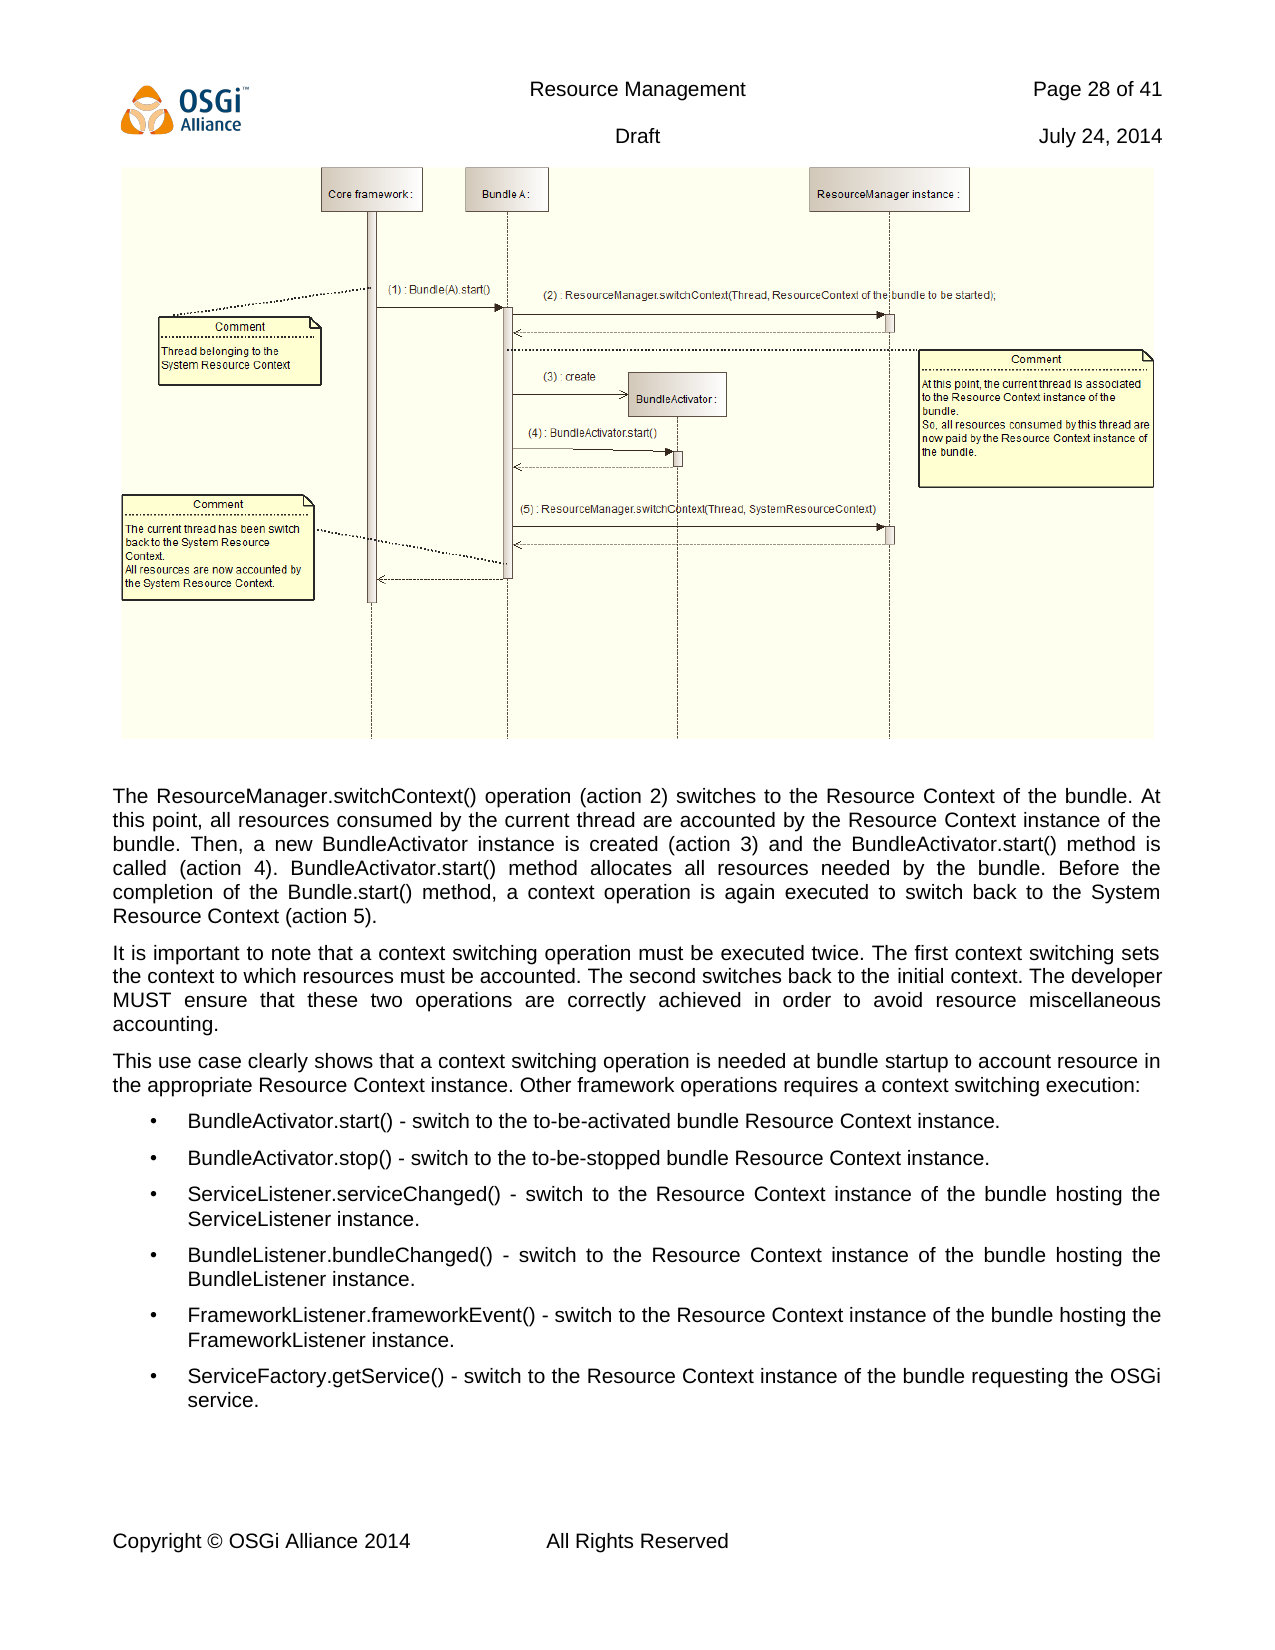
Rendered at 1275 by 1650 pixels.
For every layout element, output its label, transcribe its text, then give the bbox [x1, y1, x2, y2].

list BundleActivator.stop() - switch to the to-be-stopped bundle Resource Context instance. [150, 1146, 1162, 1170]
list ServiceFactory.getService() - switch to the Resource Context instance of the bundle requesting the OSGi service. [150, 1364, 1162, 1412]
list ServiceListener.serviceChanged() - switch to the Resource Context instance of the bundle hosting the ServiceListener instance. [150, 1182, 1162, 1230]
picture [112, 158, 1163, 748]
list BundleListener.bundleChanged() - switch to the Resource Context instance of the bundle hosting the BundleListener instance. [150, 1243, 1162, 1291]
text It is important to note that a context switching operation must be executed twice. The first context switching sets the context to which resources must be accounted. The second switches back to the initial context. The developer MUST ensure that these two operations are correctly achieved in order to avoid resource miscellaneous accounting. [112, 940, 1162, 1036]
text This use case clearly shows that a context switching operation is needed at bundle startup to account resource in the appropriate Resource Context instance. Other framework operations requires a context switching execution: [112, 1049, 1162, 1097]
picture [113, 78, 257, 142]
text The ResourceManager.switchContext() operation (action 2) switches to the Resource Context of the bundle. At this point, all resources consumed by the current thread are accounted by the Resource Context instance of the bundle. Then, a new BundleActivator instance is created (action 3) and the BundleActivator.start() method is called (action 4). BundleActivator.start() method allocates all resources needed by the bundle. Before the completion of the Bundle.start() method, a context operation is again executed to switch back to the System Resource Context (action 5). [112, 784, 1162, 928]
list FrameworkListener.frameworkEvent() - switch to the Resource Context instance of the bundle hosting the FrameworkListener instance. [150, 1303, 1162, 1351]
list BundleActivator.start() - switch to the to-be-activated bundle Resource Context instance. [150, 1109, 1162, 1133]
